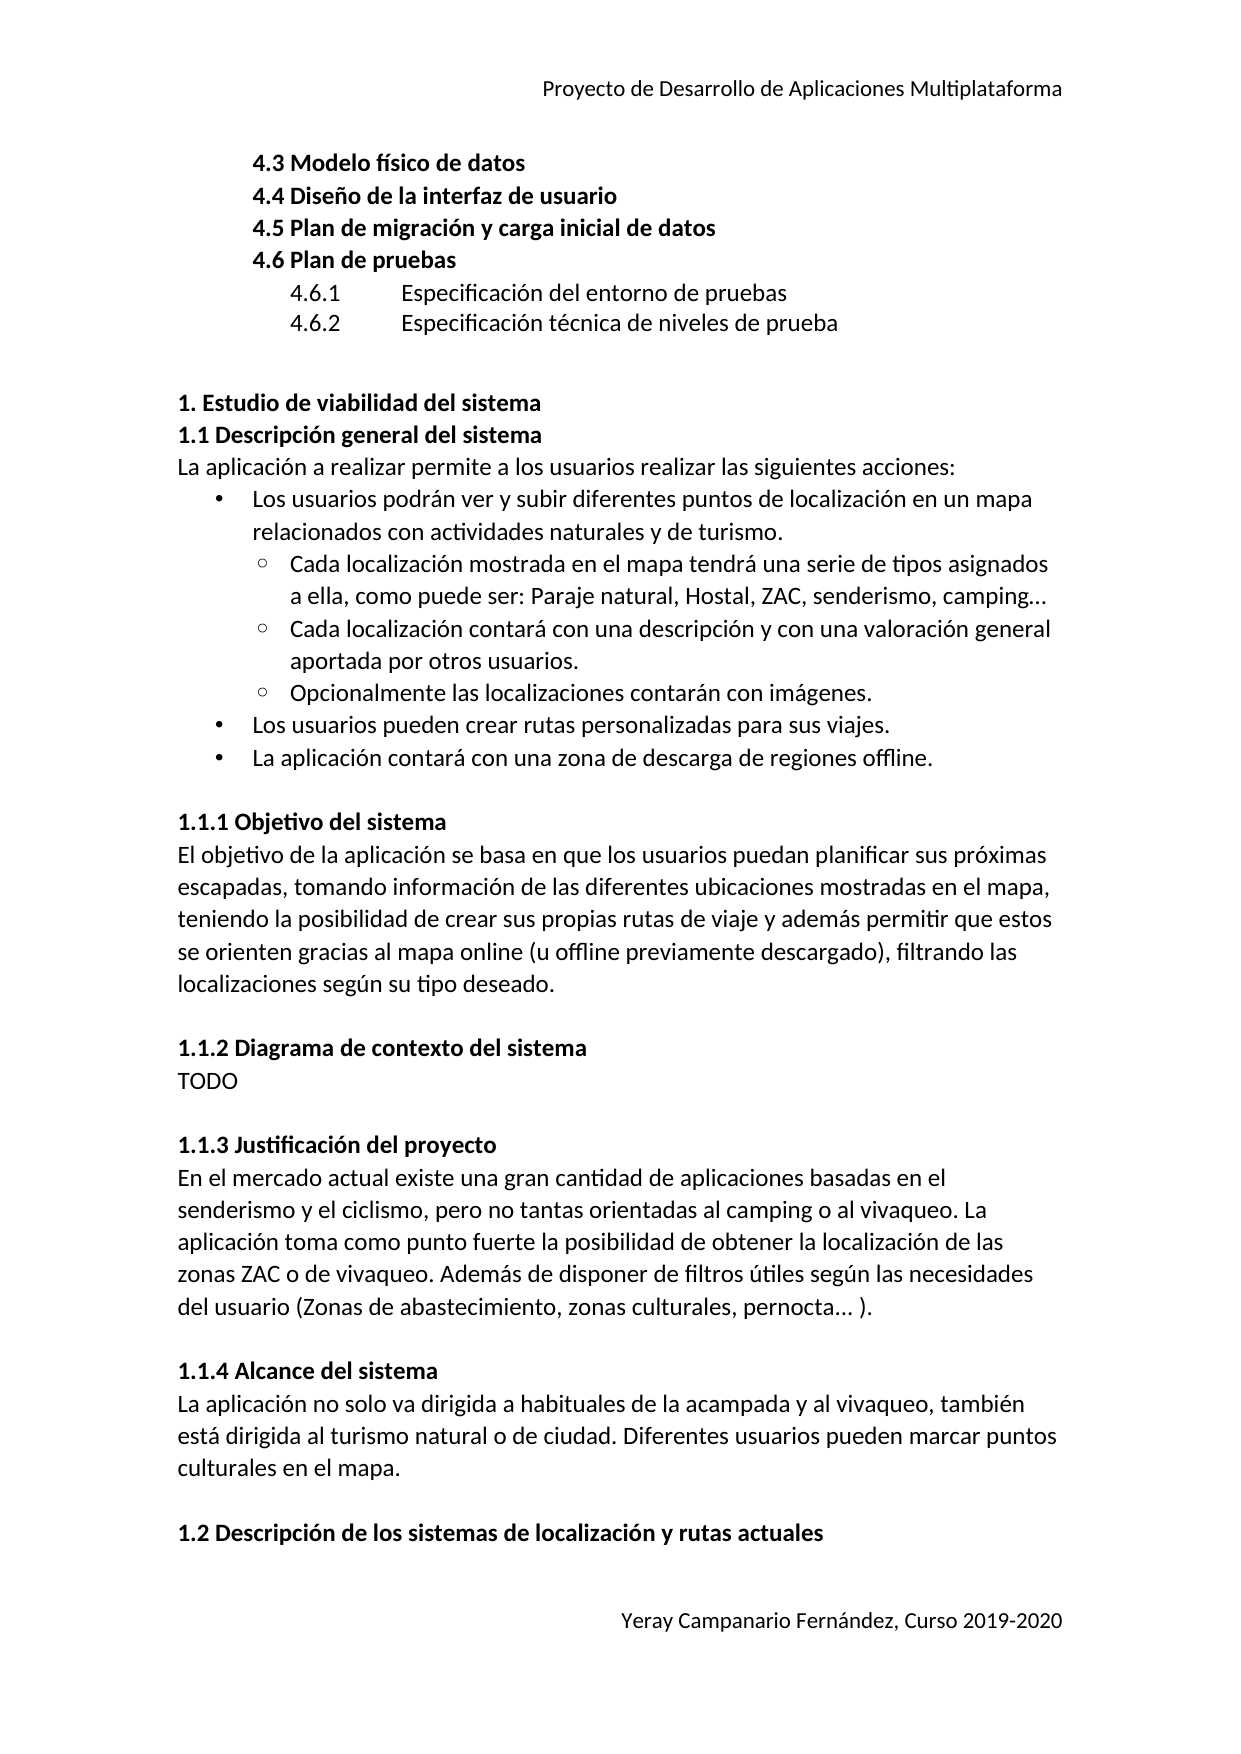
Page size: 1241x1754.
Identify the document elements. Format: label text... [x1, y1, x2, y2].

text 1.1.2 Diagrama de contexto del sistema [177, 1033, 1063, 1063]
list Especificación del entorno de pruebas [290, 277, 1063, 307]
text 1. Estudio de viabilidad del sistema [177, 387, 1063, 417]
list Los usuarios podrán ver y subir diferentes puntos de localización en un mapa relacionados con actividades naturales y de turismo. [215, 484, 1063, 546]
list Plan de pruebas [252, 244, 1063, 275]
text 1.1.4 Alcance del sistema [177, 1356, 1063, 1386]
text 1.1 Descripción general del sistema [177, 419, 1063, 449]
list Cada localización mostrada en el mapa tendrá una serie de tipos asignados a ella, como puede ser: Paraje natural, Hostal, ZAC, senderismo, camping… [252, 548, 1063, 611]
text El objetivo de la aplicación se basa en que los usuarios puedan planificar sus próximas escapadas, tomando información de las diferentes ubicaciones mostradas en el mapa, teniendo la posibilidad de crear sus propias rutas de viaje y además permitir que estos se orienten gracias al mapa online (u offline previamente descargado), filtrando las localizaciones según su tipo deseado. [177, 839, 1063, 998]
text 1.1.1 Objetivo del sistema [177, 807, 1063, 837]
list Cada localización contará con una descripción y con una valoración general aportada por otros usuarios. [252, 613, 1063, 676]
list Modelo físico de datos [252, 148, 1063, 178]
text TODO [177, 1065, 1063, 1095]
list Opcionalmente las localizaciones contarán con imágenes. [252, 677, 1063, 708]
list Los usuarios pueden crear rutas personalizadas para sus viajes. [215, 710, 1063, 740]
list Diseño de la interfaz de usuario [252, 180, 1063, 210]
text 1.1.3 Justificación del proyecto [177, 1129, 1063, 1160]
list La aplicación contará con una zona de descarga de regiones offline. [215, 742, 1063, 772]
list Especificación técnica de niveles de prueba [290, 307, 1063, 338]
text La aplicación a realizar permite a los usuarios realizar las siguientes acciones: [177, 451, 1063, 482]
text La aplicación no solo va dirigida a habituales de la acampada y al vivaqueo, también está dirigida al turismo natural o de ciudad. Diferentes usuarios pueden marcar puntos culturales en el mapa. [177, 1388, 1063, 1483]
text 1.2 Descripción de los sistemas de localización y rutas actuales [177, 1517, 1063, 1547]
text En el mercado actual existe una gran cantidad de aplicaciones basadas en el senderismo y el ciclismo, pero no tantas orientadas al camping o al vivaqueo. La aplicación toma como punto fuerte la posibilidad de obtener la localización de las zonas ZAC o de vivaqueo. Además de disponer de filtros útiles según las necesidades del usuario (Zonas de abastecimiento, zonas culturales, pernocta... ). [177, 1162, 1063, 1321]
list Plan de migración y carga inicial de datos [252, 212, 1063, 243]
